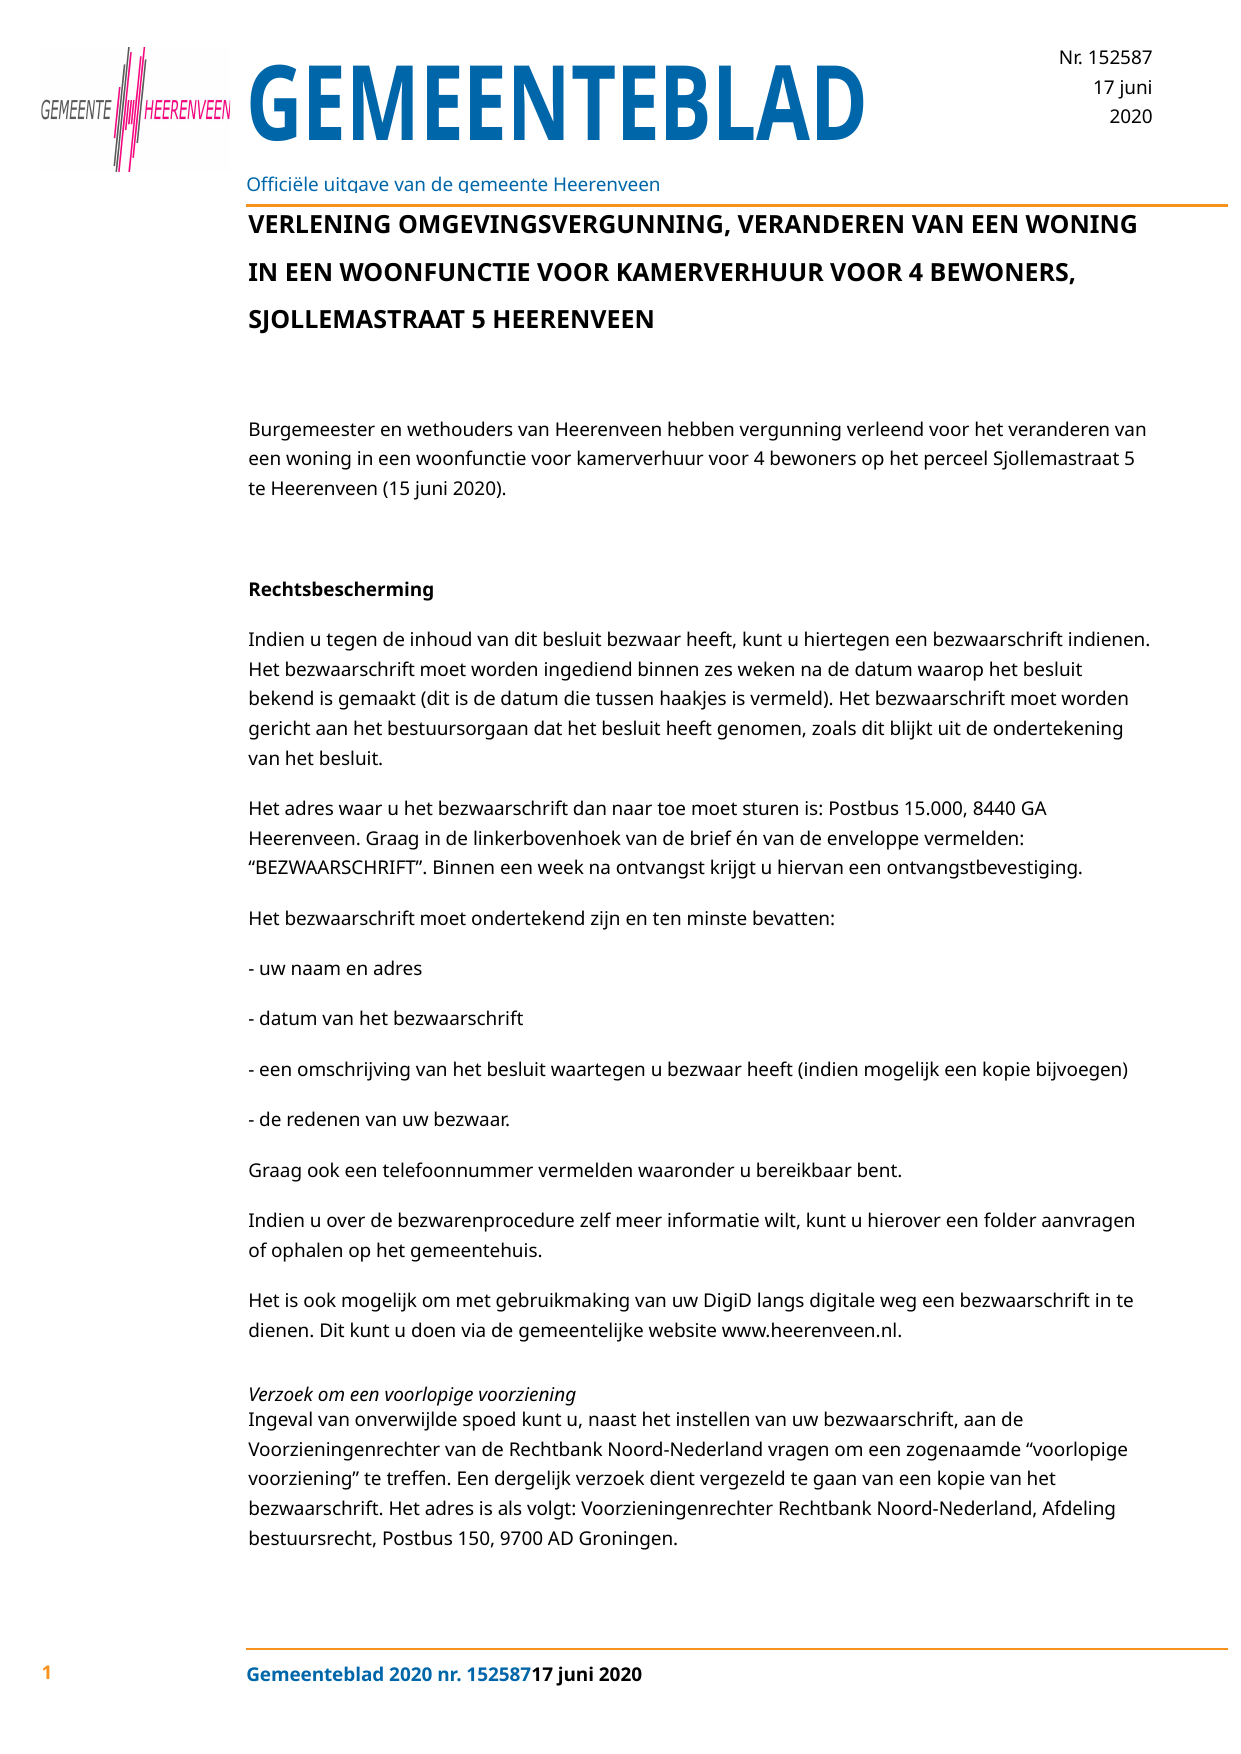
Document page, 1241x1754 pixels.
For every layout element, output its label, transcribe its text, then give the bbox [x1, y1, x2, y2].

text Verzoek om een voorlopige voorziening [248, 1381, 1152, 1406]
text - datum van het bezwaarschrift [248, 1006, 1152, 1031]
text Het bezwaarschrift moet ondertekend zijn en ten minste bevatten: [248, 905, 1152, 930]
text - een omschrijving van het besluit waartegen u bezwaar heeft (indien mogelijk een kopie bijvoegen) [248, 1056, 1152, 1082]
text Rechtsbescherming [248, 576, 1152, 602]
text Het adres waar u het bezwaarschrift dan naar toe moet sturen is: Postbus 15.000, 8440 GA Heerenveen. Graag in de linkerbovenhoek van de brief én van de enveloppe vermelden: “BEZWAARSCHRIFT”. Binnen een week na ontvangst krijgt u hiervan een ontvangstbevestiging. [248, 795, 1152, 880]
text Indien u tegen de inhoud van dit besluit bezwaar heeft, kunt u hiertegen een bezwaarschrift indienen. Het bezwaarschrift moet worden ingediend binnen zes weken na de datum waarop het besluit bekend is gemaakt (dit is de datum die tussen haakjes is vermeld). Het bezwaarschrift moet worden gericht aan het bestuursorgaan dat het besluit heeft genomen, zoals dit blijkt uit de ondertekening van het besluit. [248, 626, 1152, 770]
text Indien u over de bezwarenprocedure zelf meer informatie wilt, kunt u hierover een folder aanvragen of ophalen op het gemeentehuis. [248, 1207, 1152, 1262]
text - de redenen van uw bezwaar. [248, 1106, 1152, 1132]
picture [41, 47, 231, 172]
text Burgemeester en wethouders van Heerenveen hebben vergunning verleend voor het veranderen van een woning in een woonfunctie voor kamerverhuur voor 4 bewoners op het perceel Sjollemastraat 5 te Heerenveen (15 juni 2020). [248, 416, 1152, 501]
text Graag ook een telefoonnummer vermelden waaronder u bereikbaar bent. [248, 1157, 1152, 1182]
text VERLENING OMGEVINGSVERGUNNING, VERANDEREN VAN EEN WONING IN EEN WOONFUNCTIE VOOR KAMERVERHUUR VOOR 4 BEWONERS, SJOLLEMASTRAAT 5 HEERENVEEN [248, 207, 1152, 336]
text - uw naam en adres [248, 955, 1152, 981]
text Ingeval van onverwijlde spoed kunt u, naast het instellen van uw bezwaarschrift, aan de Voorzieningenrechter van de Rechtbank Noord-Nederland vragen om een zogenaamde “voorlopige voorziening” te treffen. Een dergelijk verzoek dient vergezeld te gaan van een kopie van het bezwaarschrift. Het adres is als volgt: Voorzieningenrechter Rechtbank Noord-Nederland, Afdeling bestuursrecht, Postbus 150, 9700 AD Groningen. [248, 1406, 1152, 1551]
text Het is ook mogelijk om met gebruikmaking van uw DigiD langs digitale weg een bezwaarschrift in te dienen. Dit kunt u doen via de gemeentelijke website www.heerenveen.nl. [248, 1287, 1152, 1342]
